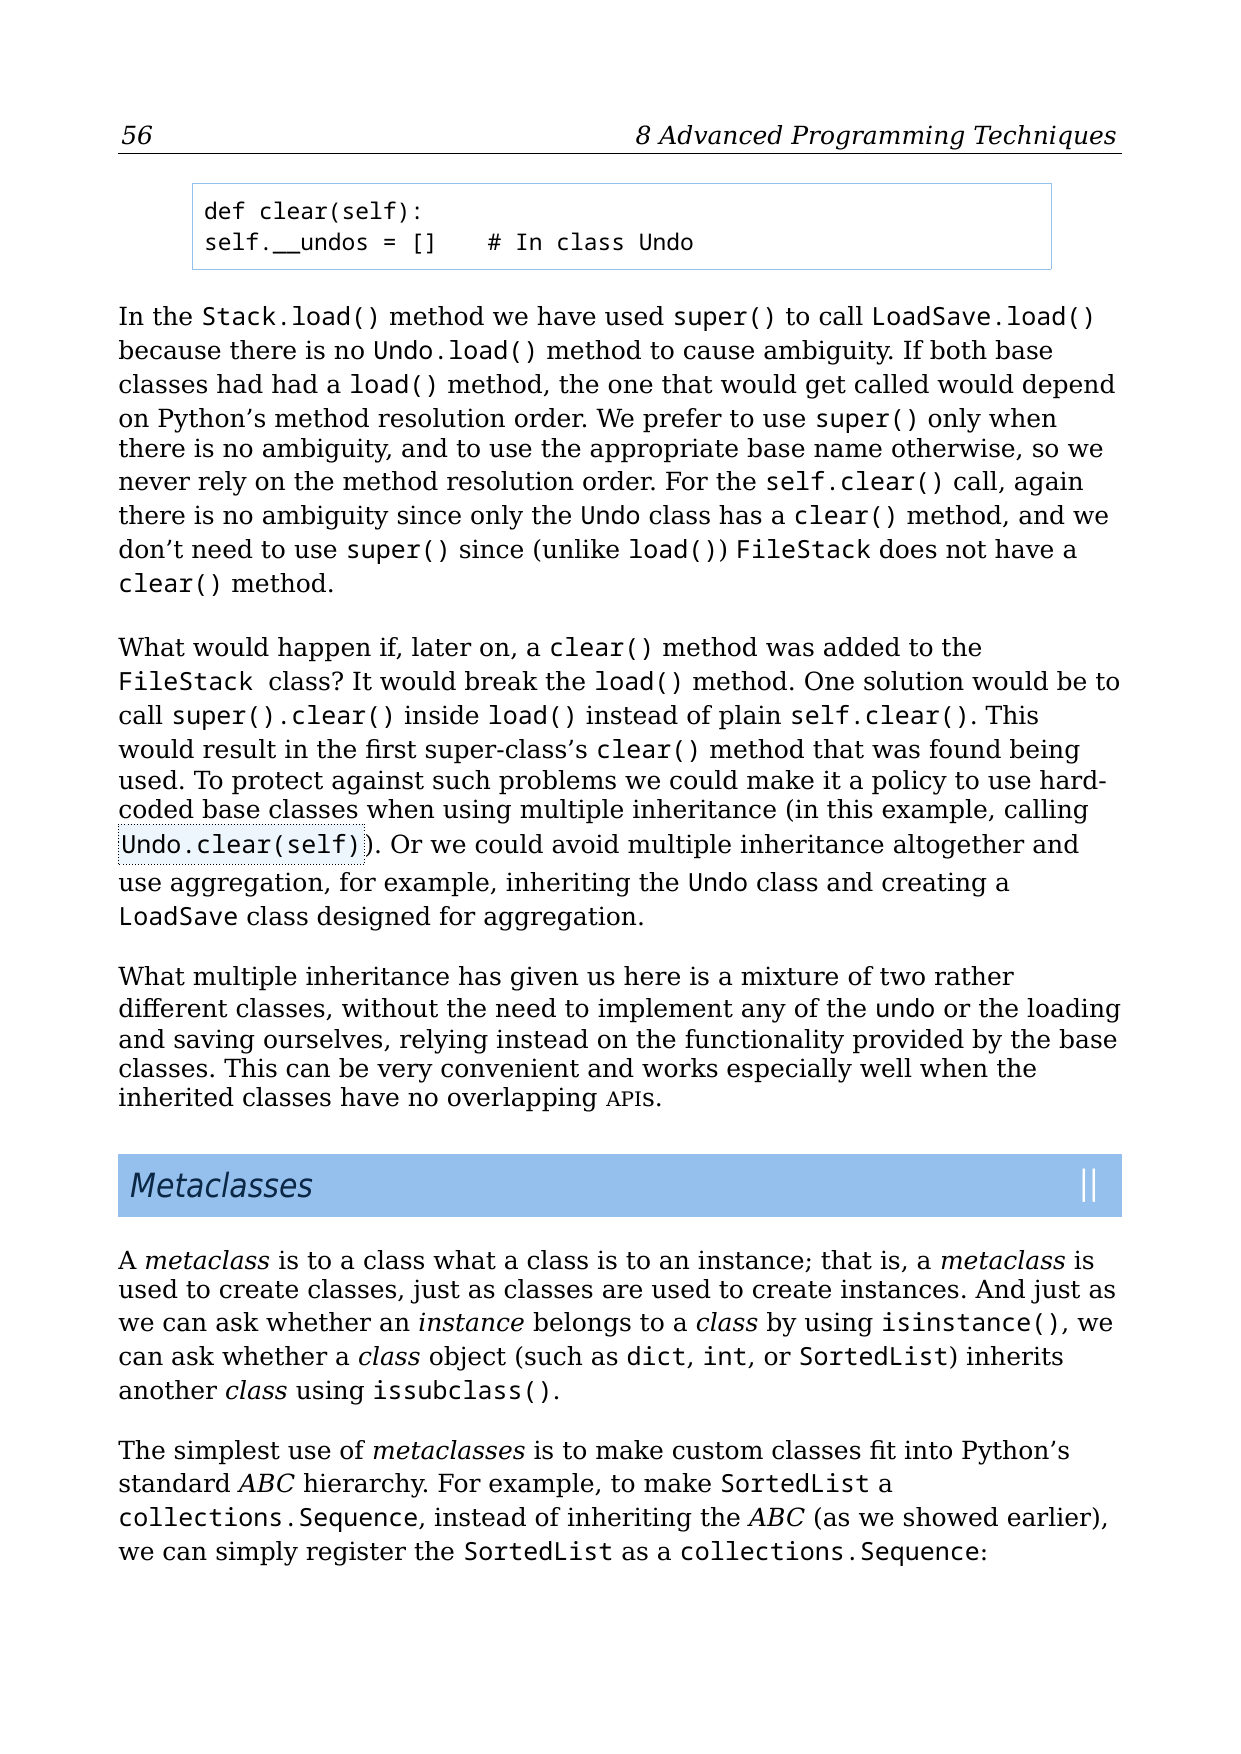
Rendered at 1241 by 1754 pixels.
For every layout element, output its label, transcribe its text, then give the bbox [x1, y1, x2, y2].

text def clear(self): [193, 184, 1051, 214]
text A metaclass is to a class what a class is to an instance; that is, a metaclass is used to create classes, just as classes are used to create instances. And just as we can ask whether an instance belongs to a class by using isinstance(), we can ask whether a class object (such as dict, int, or SortedList) inherits another class using issubclass(). [118, 1246, 1122, 1407]
text The simplest use of metaclasses is to make custom classes fit into Python’s standard ABC hierarchy. For example, to make SortedList a collections.Sequence, instead of inheriting the ABC (as we showed earlier), we can simply register the SortedList as a collections.Sequence: [118, 1436, 1122, 1568]
subtitle Metaclasses [118, 1154, 1122, 1217]
text || [1063, 1163, 1098, 1202]
text What multiple inheritance has given us here is a mixture of two rather different classes, without the need to implement any of the undo or the loading and saving ourselves, relying instead on the functionality provided by the base classes. This can be very convenient and works especially well when the inherited classes have no overlapping apis. [118, 962, 1122, 1113]
text In the Stack.load() method we have used super() to call LoadSave.load() because there is no Undo.load() method to cause ambiguity. If both base classes had had a load() method, the one that would get called would depend on Python’s method resolution order. We prefer to use super() only when there is no ambiguity, and to use the appropriate base name otherwise, so we never rely on the method resolution order. For the self.clear() call, again there is no ambiguity since only the Undo class has a clear() method, and we don’t need to use super() since (unlike load()) FileStack does not have a clear() method. [118, 298, 1122, 600]
text self.__undos = [] # In class Undo [193, 214, 1051, 269]
text What would happen if, later on, a clear() method was added to the FileStack class? It would break the load() method. One solution would be to call super().clear() inside load() instead of plain self.clear(). This would result in the first super-class’s clear() method that was found being used. To protect against such problems we could make it a policy to use hard-coded base classes when using multiple inheritance (in this example, calling Undo.clear(self)). Or we could avoid multiple inheritance altogether and use aggregation, for example, inheriting the Undo class and creating a LoadSave class designed for aggregation. [118, 629, 1122, 932]
